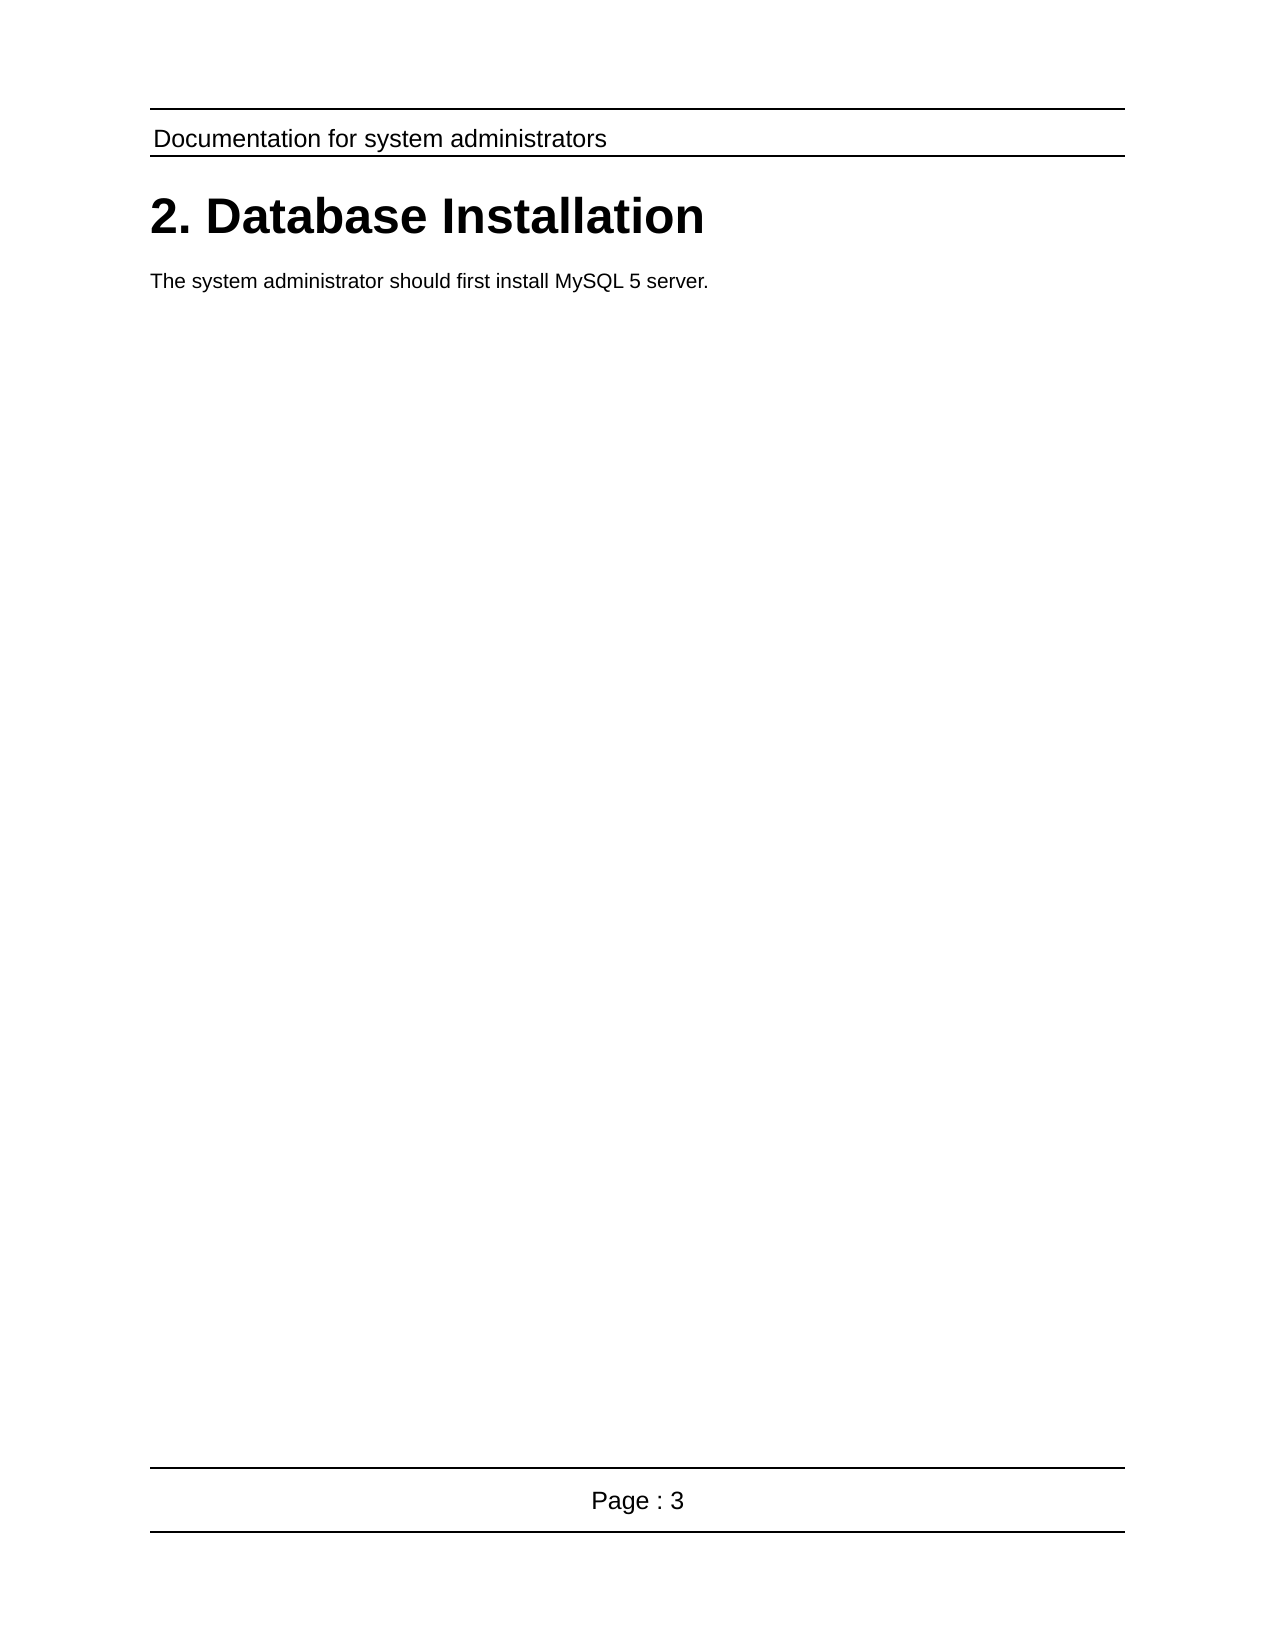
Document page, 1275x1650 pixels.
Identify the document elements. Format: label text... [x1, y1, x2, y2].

text 2. Database Installation [150, 187, 1125, 244]
text The system administrator should first install MySQL 5 server. [150, 268, 1125, 292]
